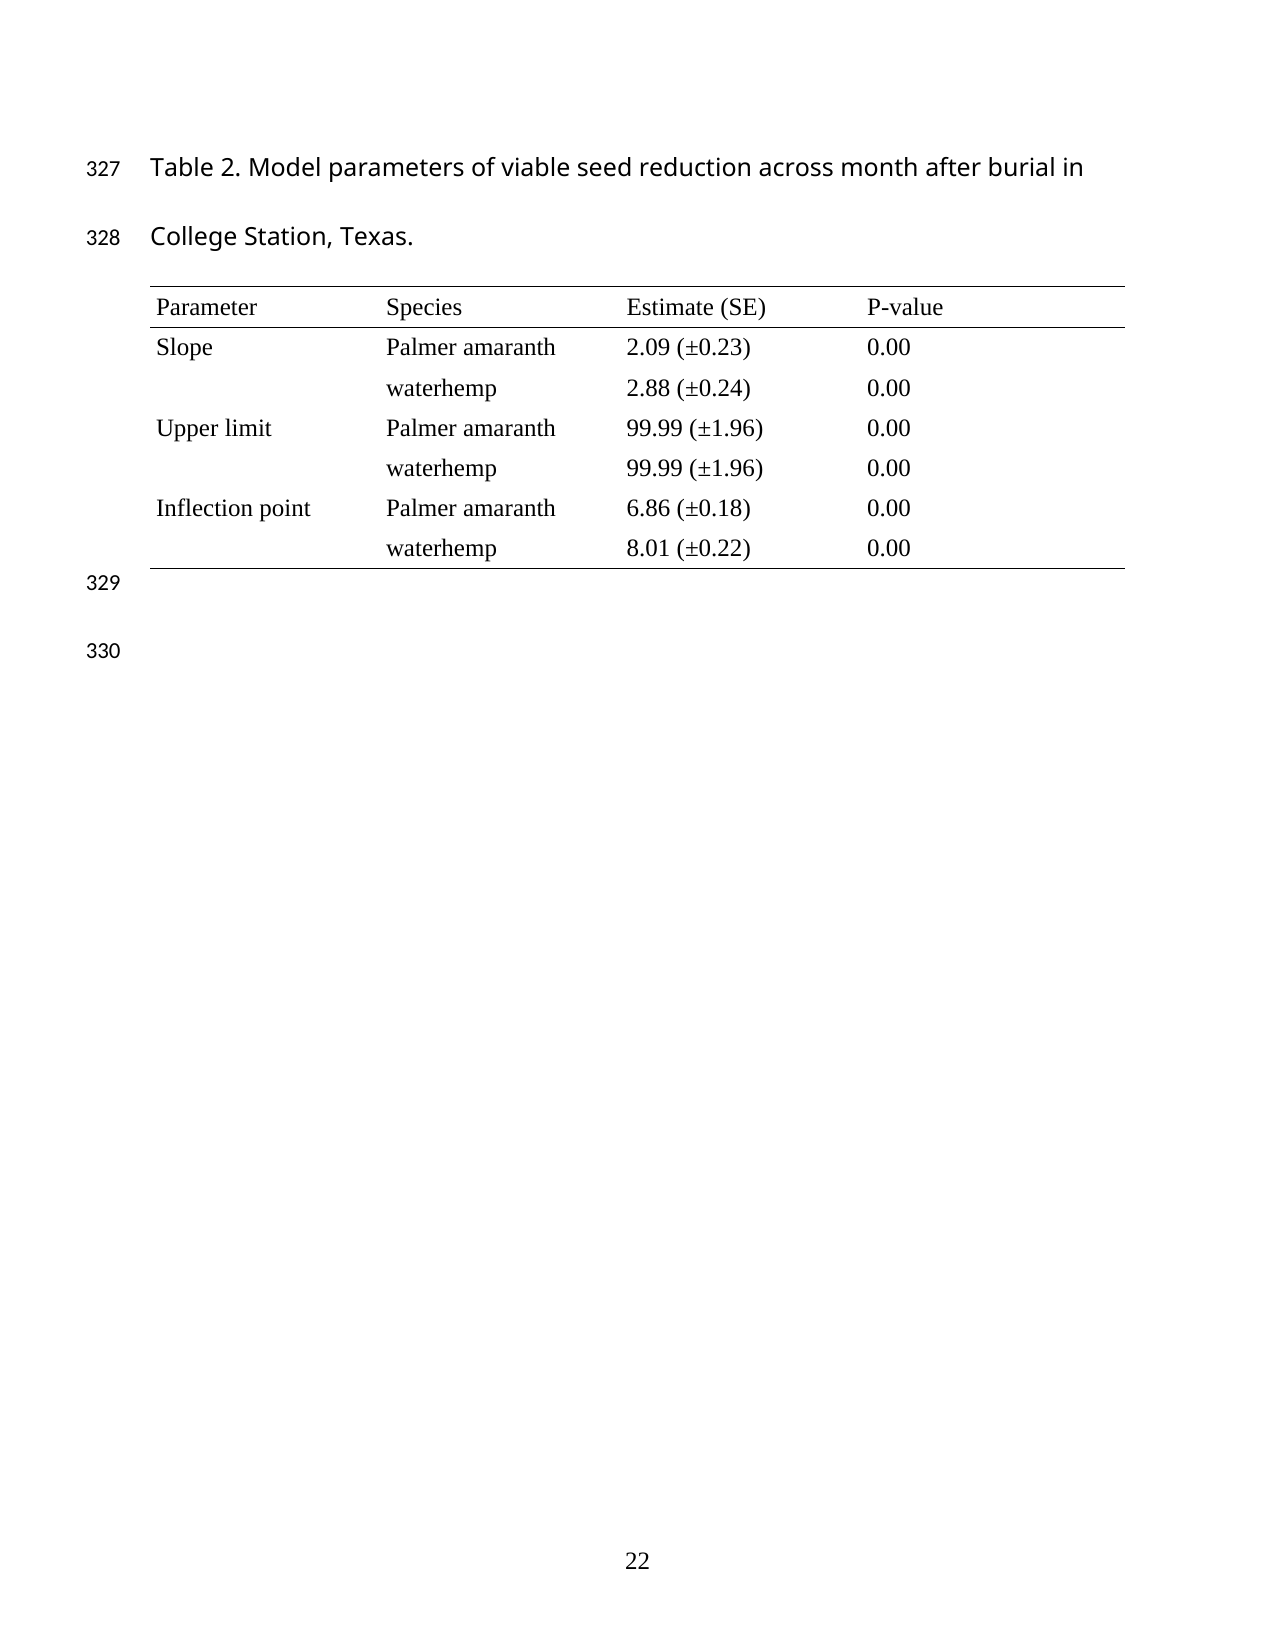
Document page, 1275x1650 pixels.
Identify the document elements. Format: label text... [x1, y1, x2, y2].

table_cell Palmer amaranth [380, 328, 621, 367]
table_cell Inflection point [150, 488, 380, 568]
table_cell 0.00 [861, 367, 1125, 407]
table_cell 0.00 [861, 447, 1125, 487]
table_cell waterhemp [380, 528, 621, 568]
table_header Parameter [150, 287, 380, 327]
table_header P-value [861, 287, 1125, 327]
table_cell Upper limit [150, 407, 380, 487]
table_cell 0.00 [861, 407, 1125, 447]
table_header Estimate (SE) [621, 287, 861, 327]
table_cell 2.09 (±0.23) [621, 328, 861, 367]
table_cell 99.99 (±1.96) [621, 407, 861, 447]
table_cell 6.86 (±0.18) [621, 488, 861, 528]
table_cell Palmer amaranth [380, 488, 621, 528]
table_cell waterhemp [380, 447, 621, 487]
table_cell 0.00 [861, 488, 1125, 528]
table_cell 2.88 (±0.24) [621, 367, 861, 407]
table_cell Palmer amaranth [380, 407, 621, 447]
table_header Species [380, 287, 621, 327]
table_cell 0.00 [861, 328, 1125, 367]
table_cell 99.99 (±1.96) [621, 447, 861, 487]
table_cell waterhemp [380, 367, 621, 407]
text Table 2. Model parameters of viable seed reduction across month after burial in College Station, Texas. [150, 150, 1125, 252]
table_cell 0.00 [861, 528, 1125, 568]
table_cell Slope [150, 328, 380, 407]
table_cell 8.01 (±0.22) [621, 528, 861, 568]
